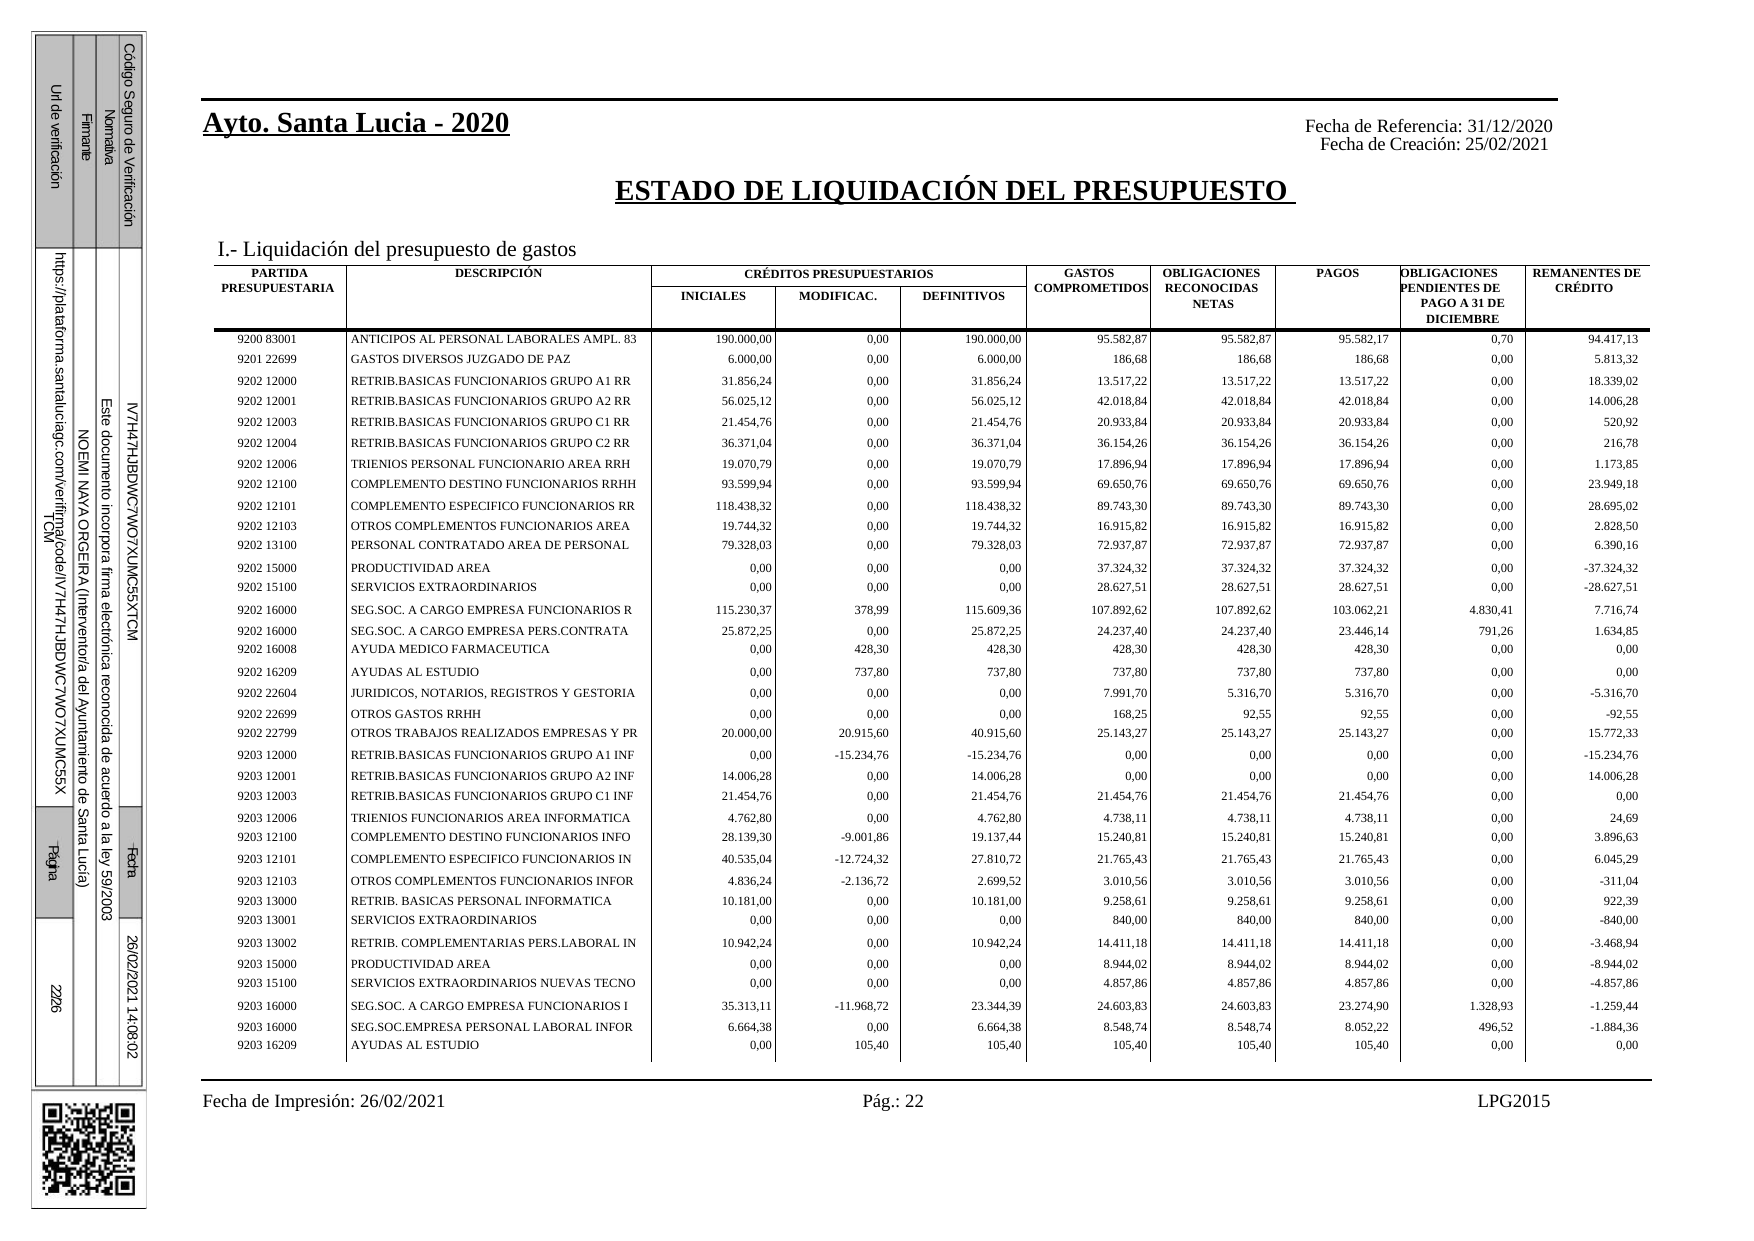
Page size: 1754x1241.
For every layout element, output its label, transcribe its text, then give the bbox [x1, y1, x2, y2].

table_cell 9203 16000 [214, 994, 346, 1015]
table_cell 0,00 [1401, 828, 1525, 848]
table_cell 94.417,13 [1526, 332, 1650, 348]
table_cell 72.937,87 [1151, 536, 1275, 557]
table_cell 72.937,87 [1027, 536, 1150, 557]
table_cell 14.006,28 [652, 765, 775, 786]
table_cell 9202 16209 [214, 661, 346, 682]
table_cell ANTICIPOS AL PERSONAL LABORALES AMPL. 83 [347, 332, 651, 348]
table_cell 9203 16209 [214, 1036, 346, 1062]
table_cell 9203 12100 [214, 828, 346, 848]
table_header GASTOS COMPROMETIDOS [1027, 266, 1150, 328]
table_cell 42.018,84 [1027, 390, 1150, 411]
table_cell 19.744,32 [901, 515, 1026, 536]
table_cell 0,00 [1401, 932, 1525, 953]
table_cell -5.316,70 [1526, 682, 1650, 703]
table_cell 428,30 [1027, 640, 1150, 661]
table_cell 21.454,76 [652, 411, 775, 432]
table_cell 0,00 [1401, 473, 1525, 494]
table_cell 8.944,02 [1027, 953, 1150, 973]
text ESTADO DE LIQUIDACIÓN DEL PRESUPUESTO [615, 173, 1650, 207]
table_cell -11.968,72 [776, 994, 900, 1015]
table_cell 0,00 [776, 515, 900, 536]
table_cell 9203 15100 [214, 974, 346, 994]
table_cell -8.944,02 [1526, 953, 1650, 973]
table_cell 69.650,76 [1151, 473, 1275, 494]
table_cell 0,00 [901, 703, 1026, 723]
table_cell 0,00 [776, 911, 900, 932]
table_cell 5.316,70 [1276, 682, 1400, 703]
table_cell 0,00 [901, 911, 1026, 932]
table_cell SEG.SOC. A CARGO EMPRESA FUNCIONARIOS I [347, 994, 651, 1015]
table_cell 14.411,18 [1151, 932, 1275, 953]
table_cell 737,80 [1151, 661, 1275, 682]
table_cell -15.234,76 [776, 744, 900, 765]
table_cell 17.896,94 [1276, 453, 1400, 473]
table_cell 0,00 [1151, 744, 1275, 765]
table_cell 428,30 [901, 640, 1026, 661]
table_cell 8.944,02 [1151, 953, 1275, 973]
table_cell 21.765,43 [1027, 848, 1150, 869]
table_cell 115.230,37 [652, 598, 775, 619]
table_cell 15.240,81 [1151, 828, 1275, 848]
table_cell 10.181,00 [901, 890, 1026, 911]
table_cell 36.371,04 [901, 432, 1026, 453]
table_cell 5.813,32 [1526, 348, 1650, 369]
table_header OBLIGACIONES PENDIENTES DE PAGO A 31 DE DICIEMBRE [1401, 266, 1525, 328]
table_cell 9203 12003 [214, 786, 346, 807]
table_cell OTROS COMPLEMENTOS FUNCIONARIOS INFOR [347, 869, 651, 890]
table_cell 9202 12103 [214, 515, 346, 536]
table_cell 0,00 [901, 557, 1026, 578]
table_cell 9202 16000 [214, 619, 346, 640]
table_cell 36.371,04 [652, 432, 775, 453]
table_cell OTROS GASTOS RRHH [347, 703, 651, 723]
table_cell 0,00 [776, 703, 900, 723]
table_cell 9.258,61 [1151, 890, 1275, 911]
table_cell 9203 13000 [214, 890, 346, 911]
table_cell RETRIB. COMPLEMENTARIAS PERS.LABORAL IN [347, 932, 651, 953]
table_cell 3.010,56 [1276, 869, 1400, 890]
table_cell 9203 12103 [214, 869, 346, 890]
table_cell RETRIB.BASICAS FUNCIONARIOS GRUPO C1 RR [347, 411, 651, 432]
table_cell 4.738,11 [1151, 807, 1275, 828]
table_cell 118.438,32 [652, 494, 775, 515]
table_cell 0,00 [1526, 640, 1650, 661]
table_cell OTROS COMPLEMENTOS FUNCIONARIOS AREA [347, 515, 651, 536]
table_cell 0,00 [776, 453, 900, 473]
table_cell 9202 22799 [214, 724, 346, 744]
table_cell 4.836,24 [652, 869, 775, 890]
table_cell RETRIB.BASICAS FUNCIONARIOS GRUPO A2 INF [347, 765, 651, 786]
table_cell 21.765,43 [1151, 848, 1275, 869]
table_cell 4.857,86 [1276, 974, 1400, 994]
table_cell 0,00 [1401, 807, 1525, 828]
table_cell 19.744,32 [652, 515, 775, 536]
table_cell 840,00 [1151, 911, 1275, 932]
table_cell 2.828,50 [1526, 515, 1650, 536]
table_cell 0,00 [652, 744, 775, 765]
table_cell 6.000,00 [901, 348, 1026, 369]
table_cell 9203 16000 [214, 1015, 346, 1036]
text I.- Liquidación del presupuesto de gastos [217, 236, 1650, 261]
table_cell 79.328,03 [901, 536, 1026, 557]
table_cell -9.001,86 [776, 828, 900, 848]
table_cell RETRIB.BASICAS FUNCIONARIOS GRUPO C1 INF [347, 786, 651, 807]
table_cell RETRIB. BASICAS PERSONAL INFORMATICA [347, 890, 651, 911]
table_cell 0,00 [652, 974, 775, 994]
table_cell 0,00 [1401, 953, 1525, 973]
table_cell 737,80 [901, 661, 1026, 682]
table_cell 0,00 [776, 786, 900, 807]
table_cell -3.468,94 [1526, 932, 1650, 953]
table_cell COMPLEMENTO ESPECIFICO FUNCIONARIOS IN [347, 848, 651, 869]
table_cell 378,99 [776, 598, 900, 619]
table_cell 168,25 [1027, 703, 1150, 723]
table_cell 0,00 [1401, 536, 1525, 557]
table_cell 0,00 [901, 578, 1026, 598]
table_cell 0,00 [1401, 578, 1525, 598]
table_cell 8.052,22 [1276, 1015, 1400, 1036]
table_cell TRIENIOS FUNCIONARIOS AREA INFORMATICA [347, 807, 651, 828]
table_cell 89.743,30 [1276, 494, 1400, 515]
table_cell PERSONAL CONTRATADO AREA DE PERSONAL [347, 536, 651, 557]
table_cell DEFINITIVOS [901, 287, 1026, 328]
table_cell 28.627,51 [1151, 578, 1275, 598]
table_cell 0,00 [1151, 765, 1275, 786]
table_cell -1.884,36 [1526, 1015, 1650, 1036]
table_cell 27.810,72 [901, 848, 1026, 869]
table_cell 40.915,60 [901, 724, 1026, 744]
table_cell 0,00 [776, 557, 900, 578]
table_cell 37.324,32 [1276, 557, 1400, 578]
table_cell 3.010,56 [1027, 869, 1150, 890]
table_cell 9203 12101 [214, 848, 346, 869]
table_cell 0,00 [1526, 1036, 1650, 1062]
table_cell 0,00 [1401, 348, 1525, 369]
table_cell 0,00 [1401, 1036, 1525, 1062]
table_cell 25.872,25 [901, 619, 1026, 640]
table_cell 0,00 [776, 807, 900, 828]
table_cell 56.025,12 [652, 390, 775, 411]
table_cell 0,00 [901, 953, 1026, 973]
table_cell 37.324,32 [1151, 557, 1275, 578]
table_cell 4.762,80 [901, 807, 1026, 828]
table_cell 190.000,00 [901, 332, 1026, 348]
table_cell 737,80 [1276, 661, 1400, 682]
table_cell 23.274,90 [1276, 994, 1400, 1015]
table_cell 186,68 [1151, 348, 1275, 369]
table_cell 72.937,87 [1276, 536, 1400, 557]
table_cell 737,80 [1027, 661, 1150, 682]
table_cell RETRIB.BASICAS FUNCIONARIOS GRUPO C2 RR [347, 432, 651, 453]
table_cell 4.738,11 [1276, 807, 1400, 828]
table_cell TRIENIOS PERSONAL FUNCIONARIO AREA RRH [347, 453, 651, 473]
table_cell 93.599,94 [652, 473, 775, 494]
table_cell GASTOS DIVERSOS JUZGADO DE PAZ [347, 348, 651, 369]
table_cell 25.872,25 [652, 619, 775, 640]
table_cell -92,55 [1526, 703, 1650, 723]
table_cell 0,00 [776, 578, 900, 598]
table_cell 520,92 [1526, 411, 1650, 432]
table_cell 13.517,22 [1027, 369, 1150, 389]
table_cell 14.006,28 [901, 765, 1026, 786]
table_cell 0,00 [776, 932, 900, 953]
table_cell 13.517,22 [1276, 369, 1400, 389]
table_cell 31.856,24 [652, 369, 775, 389]
table_cell 20.915,60 [776, 724, 900, 744]
table_cell SEG.SOC. A CARGO EMPRESA PERS.CONTRATA [347, 619, 651, 640]
table_cell 19.070,79 [901, 453, 1026, 473]
table_cell 0,00 [776, 765, 900, 786]
table_cell 105,40 [1027, 1036, 1150, 1062]
table_cell 0,00 [776, 890, 900, 911]
table_cell 9203 13002 [214, 932, 346, 953]
table_cell 10.181,00 [652, 890, 775, 911]
table_cell 21.454,76 [1027, 786, 1150, 807]
table_cell 8.548,74 [1151, 1015, 1275, 1036]
table_cell 9202 12006 [214, 453, 346, 473]
table_cell 24.603,83 [1027, 994, 1150, 1015]
table_cell -4.857,86 [1526, 974, 1650, 994]
table_cell 9202 22699 [214, 703, 346, 723]
table_cell 6.045,29 [1526, 848, 1650, 869]
picture [31, 31, 147, 1209]
table_cell 1.173,85 [1526, 453, 1650, 473]
table_cell 0,00 [652, 661, 775, 682]
table_cell 25.143,27 [1027, 724, 1150, 744]
table_cell 9202 12101 [214, 494, 346, 515]
table_cell 0,00 [776, 974, 900, 994]
table_cell 10.942,24 [652, 932, 775, 953]
table_cell 40.535,04 [652, 848, 775, 869]
table_cell 9201 22699 [214, 348, 346, 369]
table_cell 15.240,81 [1276, 828, 1400, 848]
table_cell 14.006,28 [1526, 390, 1650, 411]
table_cell 0,00 [776, 536, 900, 557]
table_cell 21.454,76 [1151, 786, 1275, 807]
table_cell -840,00 [1526, 911, 1650, 932]
table_cell OTROS TRABAJOS REALIZADOS EMPRESAS Y PR [347, 724, 651, 744]
table_cell 95.582,87 [1151, 332, 1275, 348]
table_cell 0,00 [1401, 911, 1525, 932]
table_cell 69.650,76 [1276, 473, 1400, 494]
table_cell AYUDAS AL ESTUDIO [347, 1036, 651, 1062]
table_cell 15.240,81 [1027, 828, 1150, 848]
table_cell 9202 12004 [214, 432, 346, 453]
table_cell 17.896,94 [1151, 453, 1275, 473]
table_cell 9.258,61 [1027, 890, 1150, 911]
table_cell 0,00 [1276, 744, 1400, 765]
table_cell 21.454,76 [901, 411, 1026, 432]
table_cell 93.599,94 [901, 473, 1026, 494]
table_cell 3.896,63 [1526, 828, 1650, 848]
table_cell 2.699,52 [901, 869, 1026, 890]
table_cell 105,40 [1276, 1036, 1400, 1062]
table_cell 37.324,32 [1027, 557, 1150, 578]
table_cell 24,69 [1526, 807, 1650, 828]
table_cell 16.915,82 [1276, 515, 1400, 536]
table_cell 10.942,24 [901, 932, 1026, 953]
table_cell 23.344,39 [901, 994, 1026, 1015]
text Fecha de Impresión: 26/02/2021 Pág.: 22 LPG2015 [202, 1090, 1650, 1111]
table_cell 20.000,00 [652, 724, 775, 744]
table_cell 0,00 [1401, 494, 1525, 515]
table_cell 9202 16008 [214, 640, 346, 661]
table_cell 8.548,74 [1027, 1015, 1150, 1036]
table_cell 19.070,79 [652, 453, 775, 473]
table_cell 791,26 [1401, 619, 1525, 640]
table_cell 0,00 [1027, 765, 1150, 786]
table_cell 0,00 [1027, 744, 1150, 765]
table_cell 105,40 [1151, 1036, 1275, 1062]
table_cell 107.892,62 [1151, 598, 1275, 619]
table_cell 0,00 [1401, 786, 1525, 807]
table_cell 190.000,00 [652, 332, 775, 348]
table_cell 107.892,62 [1027, 598, 1150, 619]
table_cell 15.772,33 [1526, 724, 1650, 744]
table_header PAGOS [1276, 266, 1400, 328]
table_cell 79.328,03 [652, 536, 775, 557]
table_cell INICIALES [652, 287, 775, 328]
table_cell COMPLEMENTO DESTINO FUNCIONARIOS INFO [347, 828, 651, 848]
table_cell 105,40 [901, 1036, 1026, 1062]
table_cell 0,00 [1401, 724, 1525, 744]
table_cell COMPLEMENTO DESTINO FUNCIONARIOS RRHH [347, 473, 651, 494]
table_cell 21.454,76 [1276, 786, 1400, 807]
table_cell 13.517,22 [1151, 369, 1275, 389]
table_cell 0,00 [1401, 390, 1525, 411]
table_cell 0,00 [1401, 869, 1525, 890]
table_cell 118.438,32 [901, 494, 1026, 515]
table_cell 19.137,44 [901, 828, 1026, 848]
table_cell SEG.SOC. A CARGO EMPRESA FUNCIONARIOS R [347, 598, 651, 619]
table_cell 216,78 [1526, 432, 1650, 453]
table_cell 840,00 [1276, 911, 1400, 932]
table_cell 25.143,27 [1276, 724, 1400, 744]
table_cell 28.627,51 [1276, 578, 1400, 598]
table_cell 0,00 [1401, 890, 1525, 911]
table_cell 0,00 [652, 911, 775, 932]
table_cell 9200 83001 [214, 332, 346, 348]
table_cell RETRIB.BASICAS FUNCIONARIOS GRUPO A1 RR [347, 369, 651, 389]
table_cell 0,00 [776, 369, 900, 389]
table_cell 0,00 [1401, 369, 1525, 389]
table_cell RETRIB.BASICAS FUNCIONARIOS GRUPO A2 RR [347, 390, 651, 411]
table_cell 36.154,26 [1151, 432, 1275, 453]
table_cell 0,00 [776, 432, 900, 453]
table_cell 0,00 [776, 332, 900, 348]
table_cell 9202 16000 [214, 598, 346, 619]
table_cell 0,00 [1401, 744, 1525, 765]
table_cell 0,00 [1401, 557, 1525, 578]
table_cell 0,00 [776, 411, 900, 432]
table_cell 4.857,86 [1027, 974, 1150, 994]
table_cell 922,39 [1526, 890, 1650, 911]
table_cell 95.582,87 [1027, 332, 1150, 348]
table_cell 115.609,36 [901, 598, 1026, 619]
table_cell JURIDICOS, NOTARIOS, REGISTROS Y GESTORIA [347, 682, 651, 703]
table_cell 17.896,94 [1027, 453, 1150, 473]
table_cell SERVICIOS EXTRAORDINARIOS [347, 578, 651, 598]
table_cell 0,00 [1401, 682, 1525, 703]
table_cell 23.949,18 [1526, 473, 1650, 494]
table_cell -15.234,76 [1526, 744, 1650, 765]
table_header DESCRIPCIÓN [347, 266, 651, 328]
table_cell 0,00 [652, 703, 775, 723]
table_cell 31.856,24 [901, 369, 1026, 389]
table_cell SEG.SOC.EMPRESA PERSONAL LABORAL INFOR [347, 1015, 651, 1036]
table_cell 24.603,83 [1151, 994, 1275, 1015]
table_cell 6.664,38 [901, 1015, 1026, 1036]
table_cell 0,00 [1401, 765, 1525, 786]
table_cell 16.915,82 [1151, 515, 1275, 536]
table_cell 0,00 [652, 557, 775, 578]
table_cell -28.627,51 [1526, 578, 1650, 598]
table_cell 9202 15100 [214, 578, 346, 598]
table_cell 0,00 [901, 974, 1026, 994]
table_cell 24.237,40 [1151, 619, 1275, 640]
table_cell 56.025,12 [901, 390, 1026, 411]
table_cell 0,00 [1401, 661, 1525, 682]
table_cell -15.234,76 [901, 744, 1026, 765]
table_cell 0,00 [776, 390, 900, 411]
table_cell 42.018,84 [1276, 390, 1400, 411]
table_cell 0,00 [1401, 640, 1525, 661]
table_cell 92,55 [1151, 703, 1275, 723]
table_cell 186,68 [1027, 348, 1150, 369]
table_cell 0,00 [776, 1015, 900, 1036]
table_cell 9203 13001 [214, 911, 346, 932]
table_cell 0,00 [776, 619, 900, 640]
table_cell PRODUCTIVIDAD AREA [347, 953, 651, 973]
table_header OBLIGACIONES RECONOCIDAS NETAS [1151, 266, 1275, 328]
table_cell 9202 13100 [214, 536, 346, 557]
table_cell 92,55 [1276, 703, 1400, 723]
table_cell 6.390,16 [1526, 536, 1650, 557]
table_cell 8.944,02 [1276, 953, 1400, 973]
table_cell 105,40 [776, 1036, 900, 1062]
table_cell 28.139,30 [652, 828, 775, 848]
table_cell 0,00 [1401, 703, 1525, 723]
table_cell 0,00 [1526, 661, 1650, 682]
table_cell 0,00 [1276, 765, 1400, 786]
table_cell 69.650,76 [1027, 473, 1150, 494]
table_cell 9202 12100 [214, 473, 346, 494]
table_cell 496,52 [1401, 1015, 1525, 1036]
table_cell 23.446,14 [1276, 619, 1400, 640]
table_cell 25.143,27 [1151, 724, 1275, 744]
table_cell 4.857,86 [1151, 974, 1275, 994]
table_cell 0,00 [776, 682, 900, 703]
table_cell SERVICIOS EXTRAORDINARIOS [347, 911, 651, 932]
table_cell 0,00 [1401, 848, 1525, 869]
table_cell 21.454,76 [652, 786, 775, 807]
table_cell 428,30 [776, 640, 900, 661]
table_cell 3.010,56 [1151, 869, 1275, 890]
table_cell 6.664,38 [652, 1015, 775, 1036]
table_cell 0,70 [1401, 332, 1525, 348]
table_cell 9.258,61 [1276, 890, 1400, 911]
table_cell 0,00 [776, 473, 900, 494]
table_cell 42.018,84 [1151, 390, 1275, 411]
table_cell 9203 12000 [214, 744, 346, 765]
table_cell 0,00 [776, 953, 900, 973]
table_cell 9203 12006 [214, 807, 346, 828]
table_cell 4.738,11 [1027, 807, 1150, 828]
table_cell 9202 15000 [214, 557, 346, 578]
table_cell RETRIB.BASICAS FUNCIONARIOS GRUPO A1 INF [347, 744, 651, 765]
table_cell 21.765,43 [1276, 848, 1400, 869]
table_cell 28.695,02 [1526, 494, 1650, 515]
table_cell 428,30 [1276, 640, 1400, 661]
table_cell 36.154,26 [1027, 432, 1150, 453]
table_cell 0,00 [652, 1036, 775, 1062]
table_cell -2.136,72 [776, 869, 900, 890]
table_cell 1.634,85 [1526, 619, 1650, 640]
table_cell AYUDA MEDICO FARMACEUTICA [347, 640, 651, 661]
table_cell AYUDAS AL ESTUDIO [347, 661, 651, 682]
table_cell 103.062,21 [1276, 598, 1400, 619]
table_cell 840,00 [1027, 911, 1150, 932]
table_cell 9202 12000 [214, 369, 346, 389]
table_cell 16.915,82 [1027, 515, 1150, 536]
table_cell -1.259,44 [1526, 994, 1650, 1015]
table_cell 0,00 [652, 640, 775, 661]
table_cell COMPLEMENTO ESPECIFICO FUNCIONARIOS RR [347, 494, 651, 515]
table_header PARTIDA PRESUPUESTARIA [214, 266, 346, 328]
table_cell 0,00 [1401, 515, 1525, 536]
table_cell 9202 12003 [214, 411, 346, 432]
table_cell -12.724,32 [776, 848, 900, 869]
table_cell 9203 12001 [214, 765, 346, 786]
table_cell 0,00 [776, 494, 900, 515]
table_cell 20.933,84 [1276, 411, 1400, 432]
table_cell 36.154,26 [1276, 432, 1400, 453]
table_cell 18.339,02 [1526, 369, 1650, 389]
table_header REMANENTES DE CRÉDITO [1526, 266, 1650, 328]
table_cell 14.006,28 [1526, 765, 1650, 786]
table_cell 0,00 [776, 348, 900, 369]
table_cell 4.830,41 [1401, 598, 1525, 619]
table_cell 9202 22604 [214, 682, 346, 703]
text Fecha de Creación: 25/02/2021 [1320, 139, 1650, 154]
table_cell 28.627,51 [1027, 578, 1150, 598]
table_cell -37.324,32 [1526, 557, 1650, 578]
table_cell 6.000,00 [652, 348, 775, 369]
table_cell MODIFICAC. [776, 287, 900, 328]
table_cell 0,00 [1401, 453, 1525, 473]
table_cell 428,30 [1151, 640, 1275, 661]
table_cell 0,00 [1401, 974, 1525, 994]
table_cell 7.716,74 [1526, 598, 1650, 619]
table_cell 35.313,11 [652, 994, 775, 1015]
table_cell 0,00 [1526, 786, 1650, 807]
table_cell 89.743,30 [1027, 494, 1150, 515]
table_cell 20.933,84 [1027, 411, 1150, 432]
table_cell 186,68 [1276, 348, 1400, 369]
table_cell 14.411,18 [1027, 932, 1150, 953]
table_cell 0,00 [1401, 411, 1525, 432]
table_cell 20.933,84 [1151, 411, 1275, 432]
table_cell 89.743,30 [1151, 494, 1275, 515]
table_cell 5.316,70 [1151, 682, 1275, 703]
table_cell PRODUCTIVIDAD AREA [347, 557, 651, 578]
table_cell 24.237,40 [1027, 619, 1150, 640]
table_cell 0,00 [652, 682, 775, 703]
table_cell 0,00 [1401, 432, 1525, 453]
table_cell 95.582,17 [1276, 332, 1400, 348]
table_cell 21.454,76 [901, 786, 1026, 807]
table_cell 9202 12001 [214, 390, 346, 411]
table_cell 737,80 [776, 661, 900, 682]
table_cell 14.411,18 [1276, 932, 1400, 953]
table_cell SERVICIOS EXTRAORDINARIOS NUEVAS TECNO [347, 974, 651, 994]
table_cell 7.991,70 [1027, 682, 1150, 703]
table_cell 0,00 [901, 682, 1026, 703]
table_cell 0,00 [652, 953, 775, 973]
text Ayto. Santa Lucia - 2020 Fecha de Referencia: 31/12/2020 [202, 106, 1650, 139]
table_cell 4.762,80 [652, 807, 775, 828]
table_cell 0,00 [652, 578, 775, 598]
table_header CRÉDITOS PRESUPUESTARIOS [652, 266, 1026, 286]
table_cell 9203 15000 [214, 953, 346, 973]
table_cell 1.328,93 [1401, 994, 1525, 1015]
table_cell -311,04 [1526, 869, 1650, 890]
